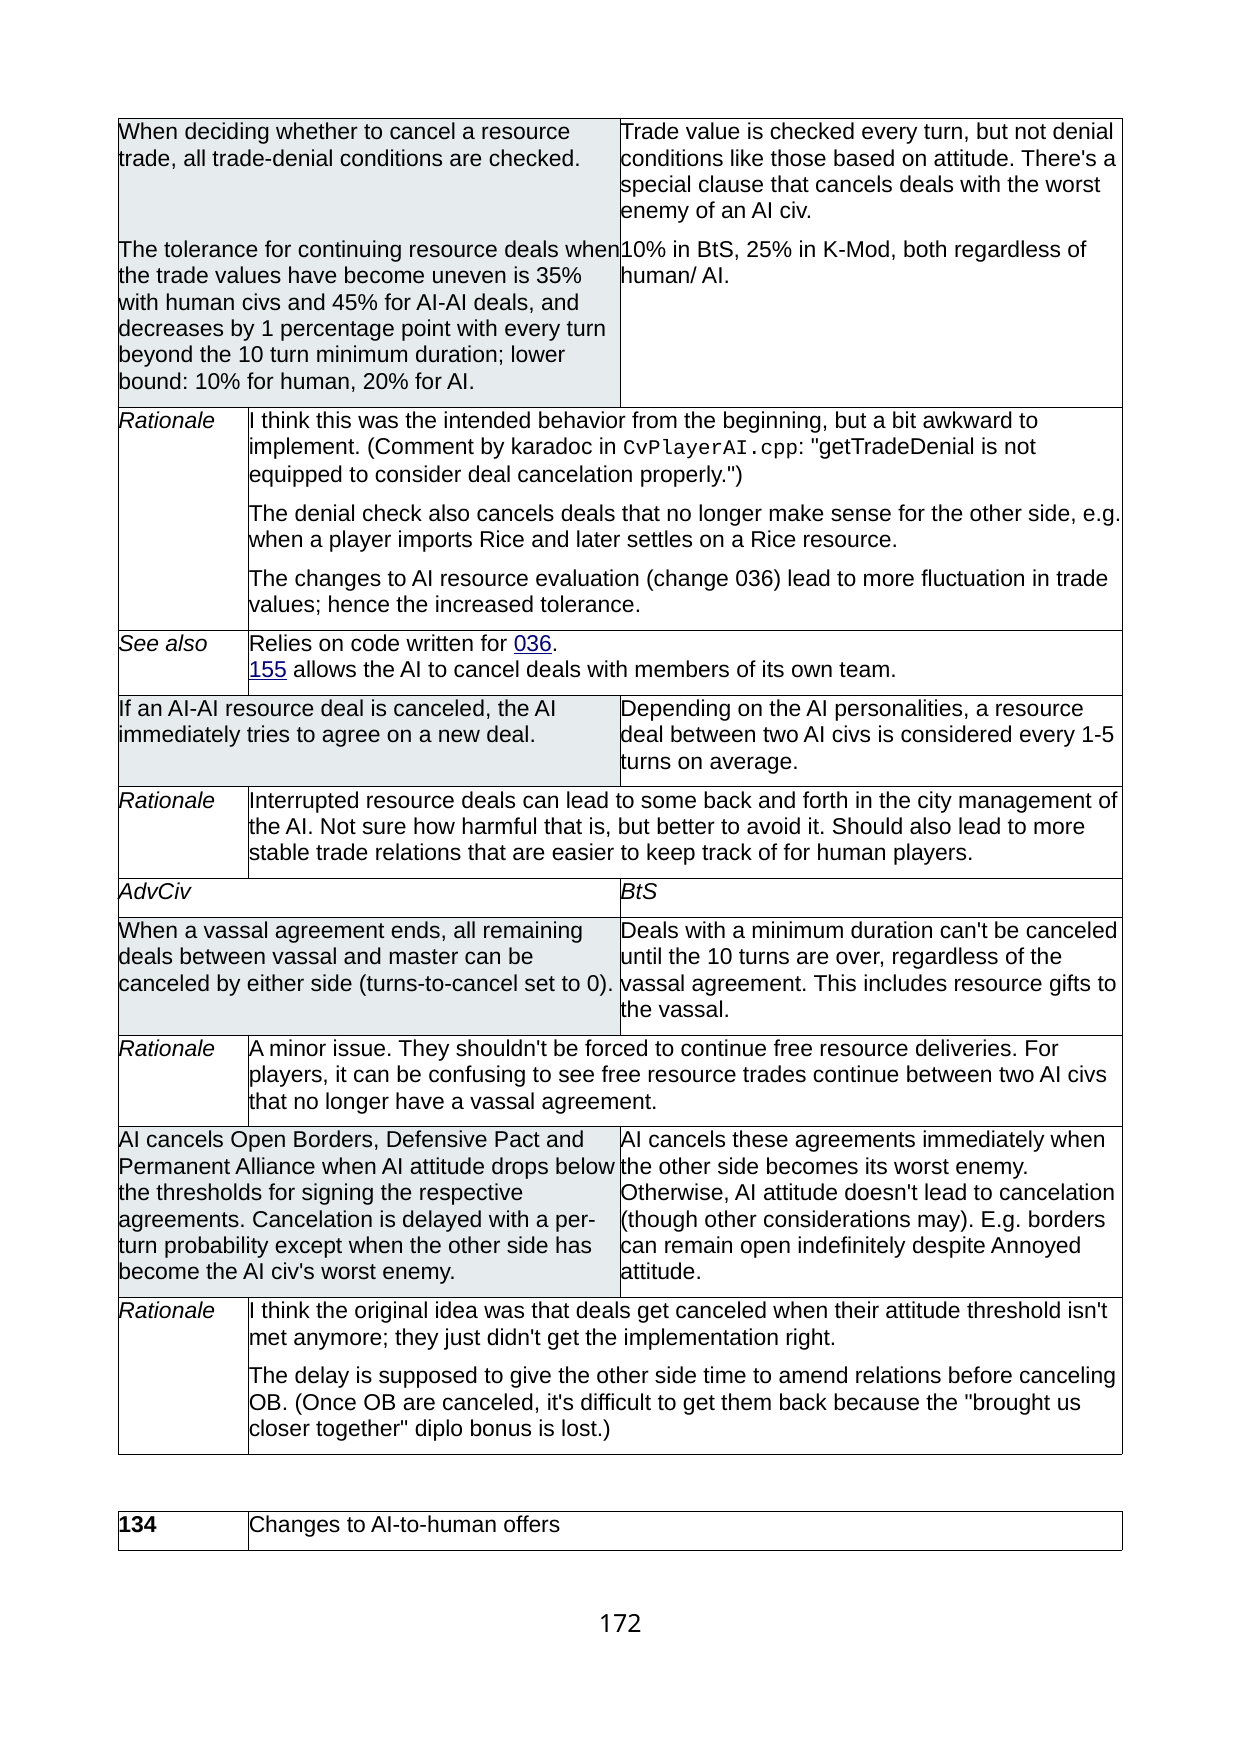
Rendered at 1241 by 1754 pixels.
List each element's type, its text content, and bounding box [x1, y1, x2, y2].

table_cell AI cancels Open Borders, Defensive Pact and Permanent Alliance when AI attitude drops below the thresholds for signing the respective agreements. Cancelation is delayed with a per-turn probability except when the other side has become the AI civ's worst enemy. [119, 1127, 620, 1297]
table_cell Depending on the AI personalities, a resource deal between two AI civs is considered every 1-5 turns on average. [621, 696, 1122, 786]
table_cell Rationale [119, 408, 248, 630]
table_cell Rationale [119, 1298, 248, 1454]
table_cell Relies on code written for 036. 155 allows the AI to cancel deals with members of its own team. [249, 631, 1122, 695]
table_header 134 [119, 1512, 248, 1550]
table_cell If an AI-AI resource deal is canceled, the AI immediately tries to agree on a new deal. [119, 696, 620, 786]
table_cell Interrupted resource deals can lead to some back and forth in the city management of the AI. Not sure how harmful that is, but better to avoid it. Should also lead to more stable trade relations that are easier to keep track of for human players. [249, 787, 1122, 878]
table_cell A minor issue. They shouldn't be forced to continue free resource deliveries. For players, it can be confusing to see free resource trades continue between two AI civs that no longer have a vassal agreement. [249, 1036, 1122, 1126]
table_cell BtS [621, 879, 1122, 917]
table_cell When deciding whether to cancel a resource trade, all trade-denial conditions are checked. The tolerance for continuing resource deals when the trade values have become uneven is 35% with human civs and 45% for AI-AI deals, and decreases by 1 percentage point with every turn beyond the 10 turn minimum duration; lower bound: 10% for human, 20% for AI. [119, 119, 620, 407]
table_cell I think the original idea was that deals get canceled when their attitude threshold isn't met anymore; they just didn't get the implementation right. The delay is supposed to give the other side time to amend relations before canceling OB. (Once OB are canceled, it's difficult to get them back because the "brought us closer together" diplo bonus is lost.) [249, 1298, 1122, 1454]
table_cell Rationale [119, 1036, 248, 1126]
table_cell I think this was the intended behavior from the beginning, but a bit awkward to implement. (Comment by karadoc in CvPlayerAI.cpp: "getTradeDenial is not equipped to consider deal cancelation properly.") The denial check also cancels deals that no longer make sense for the other side, e.g. when a player imports Rice and later settles on a Rice resource. The changes to AI resource evaluation (change 036) lead to more fluctuation in trade values; hence the increased tolerance. [249, 408, 1122, 630]
table_header Changes to AI-to-human offers [249, 1512, 1122, 1550]
table_cell Trade value is checked every turn, but not denial conditions like those based on attitude. There's a special clause that cancels deals with the worst enemy of an AI civ. 10% in BtS, 25% in K‑Mod, both regardless of human/ AI. [621, 119, 1122, 407]
table_cell Deals with a minimum duration can't be canceled until the 10 turns are over, regardless of the vassal agreement. This includes resource gifts to the vassal. [621, 918, 1122, 1035]
table_cell AI cancels these agreements immediately when the other side becomes its worst enemy. Otherwise, AI attitude doesn't lead to cancelation (though other considerations may). E.g. borders can remain open indefinitely despite Annoyed attitude. [621, 1127, 1122, 1297]
table_cell Rationale [119, 787, 248, 878]
table_cell When a vassal agreement ends, all remaining deals between vassal and master can be canceled by either side (turns-to-cancel set to 0). [119, 918, 620, 1035]
table_cell AdvCiv [119, 879, 620, 917]
table_cell See also [119, 631, 248, 695]
